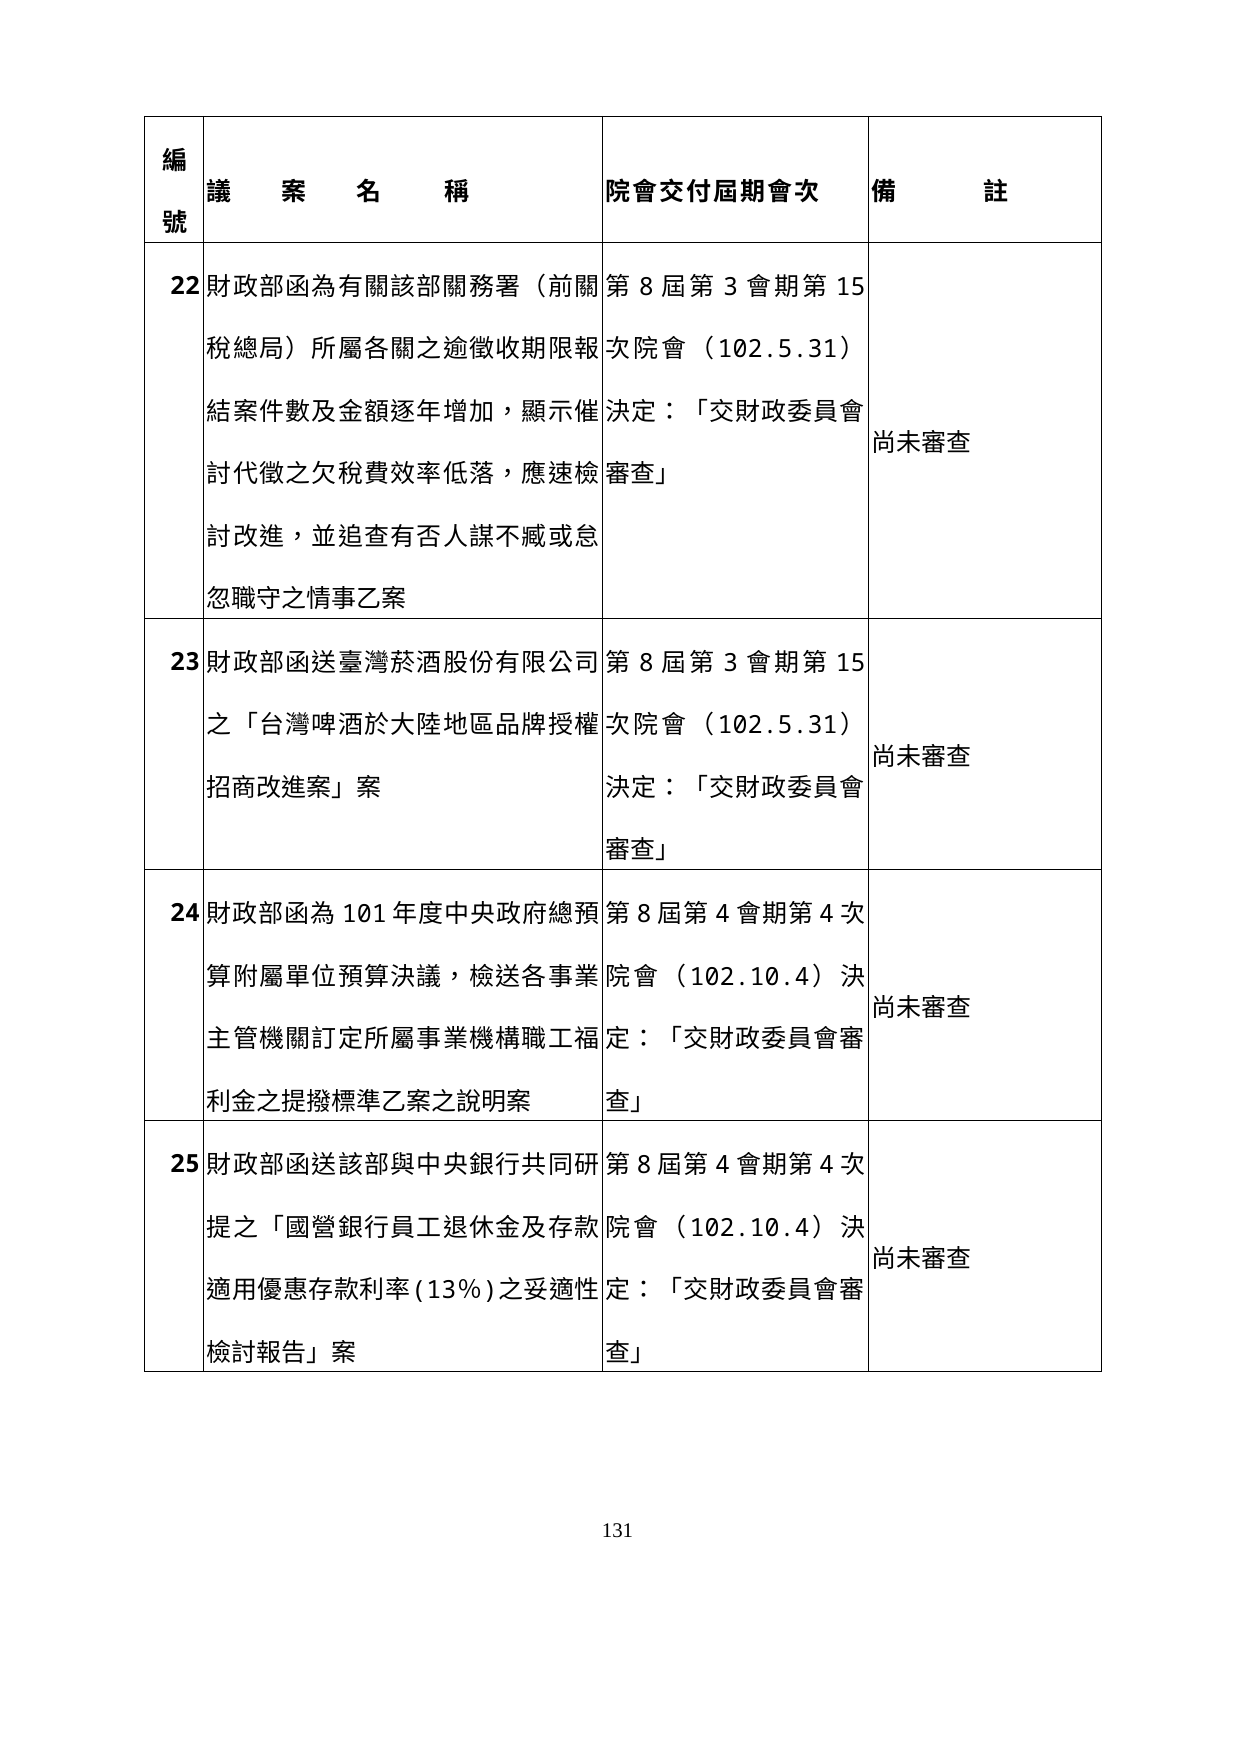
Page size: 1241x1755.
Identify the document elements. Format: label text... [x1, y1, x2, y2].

table_cell [145, 243, 203, 618]
table_header 議 案 名 稱 [204, 117, 602, 242]
table_cell 尚未審查 [869, 1121, 1101, 1371]
table_cell 財政部函送臺灣菸酒股份有限公司之「台灣啤酒於大陸地區品牌授權招商改進案」案 [204, 619, 602, 869]
table_cell 第8屆第4會期第4次院會（102.10.4）決定：「交財政委員會審查」 [603, 870, 868, 1120]
table_cell 尚未審查 [869, 243, 1101, 618]
table_header 院會交付屆期會次 [603, 117, 868, 242]
table_cell 財政部函為101年度中央政府總預算附屬單位預算決議，檢送各事業主管機關訂定所屬事業機構職工福利金之提撥標準乙案之說明案 [204, 870, 602, 1120]
table_cell 第8屆第3會期第15次院會（102.5.31）決定：「交財政委員會審查」 [603, 243, 868, 618]
table_cell [145, 870, 203, 1120]
table_cell 財政部函送該部與中央銀行共同研提之「國營銀行員工退休金及存款適用優惠存款利率(13％)之妥適性檢討報告」案 [204, 1121, 602, 1371]
table_header 編 號 [145, 117, 203, 242]
table_cell 尚未審查 [869, 619, 1101, 869]
table_cell [145, 1121, 203, 1371]
table_cell 第8屆第3會期第15次院會（102.5.31）決定：「交財政委員會審查」 [603, 619, 868, 869]
table_cell 尚未審查 [869, 870, 1101, 1120]
table_cell 財政部函為有關該部關務署（前關稅總局）所屬各關之逾徵收期限報結案件數及金額逐年增加，顯示催討代徵之欠稅費效率低落，應速檢討改進，並追查有否人謀不臧或怠忽職守之情事乙案 [204, 243, 602, 618]
table_header 備 註 [869, 117, 1101, 242]
table_cell 第8屆第4會期第4次院會（102.10.4）決定：「交財政委員會審查」 [603, 1121, 868, 1371]
table_cell [145, 619, 203, 869]
